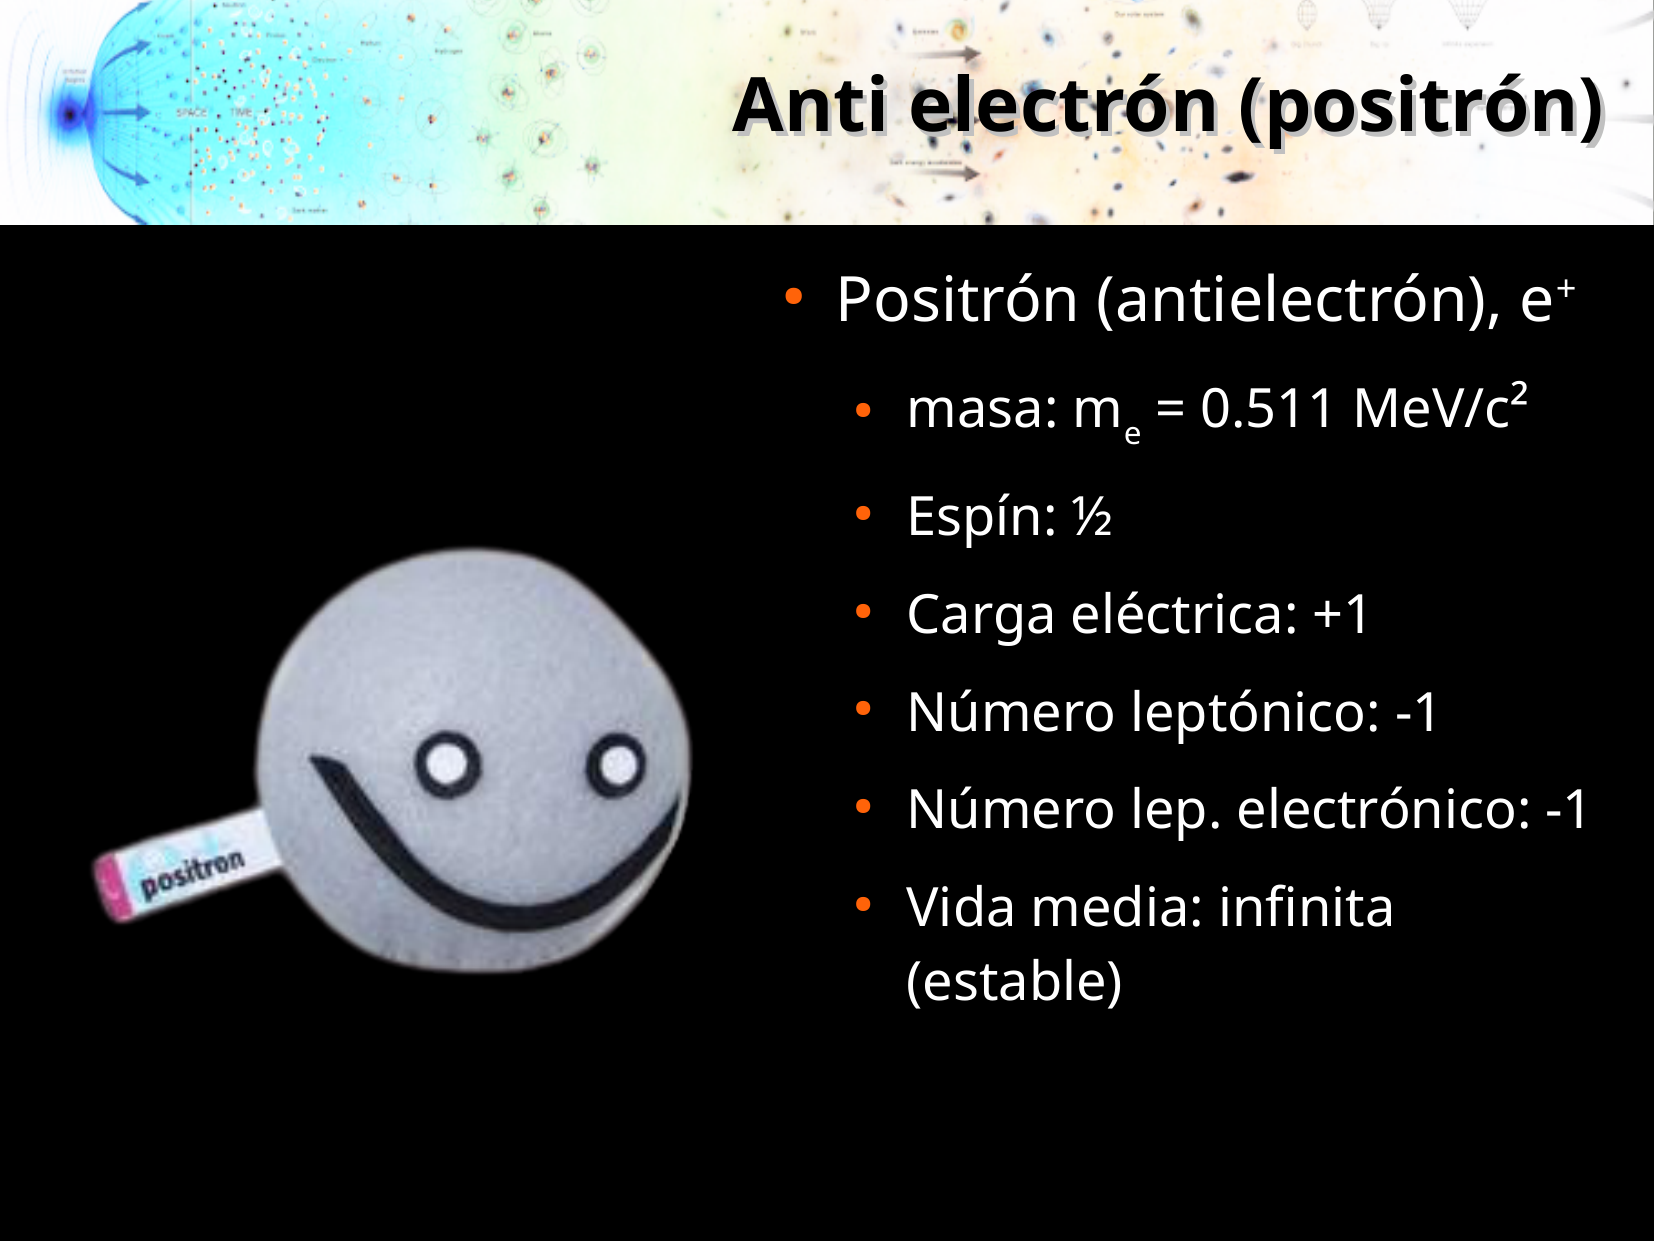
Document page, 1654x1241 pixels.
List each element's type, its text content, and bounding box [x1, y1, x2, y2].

title Anti electrón (positrón) [45, 15, 1606, 191]
picture [60, 509, 723, 1051]
list Positrón (antielectrón), e+ masa: me = 0.511 MeV/c² Espín: ½ Carga eléctrica: +1 Número leptónico: -1 Número lep. electrónico: -1 Vida media: infinita (estable) [765, 255, 1606, 1156]
picture [0, 0, 1654, 226]
text_box [0, 226, 1654, 1241]
